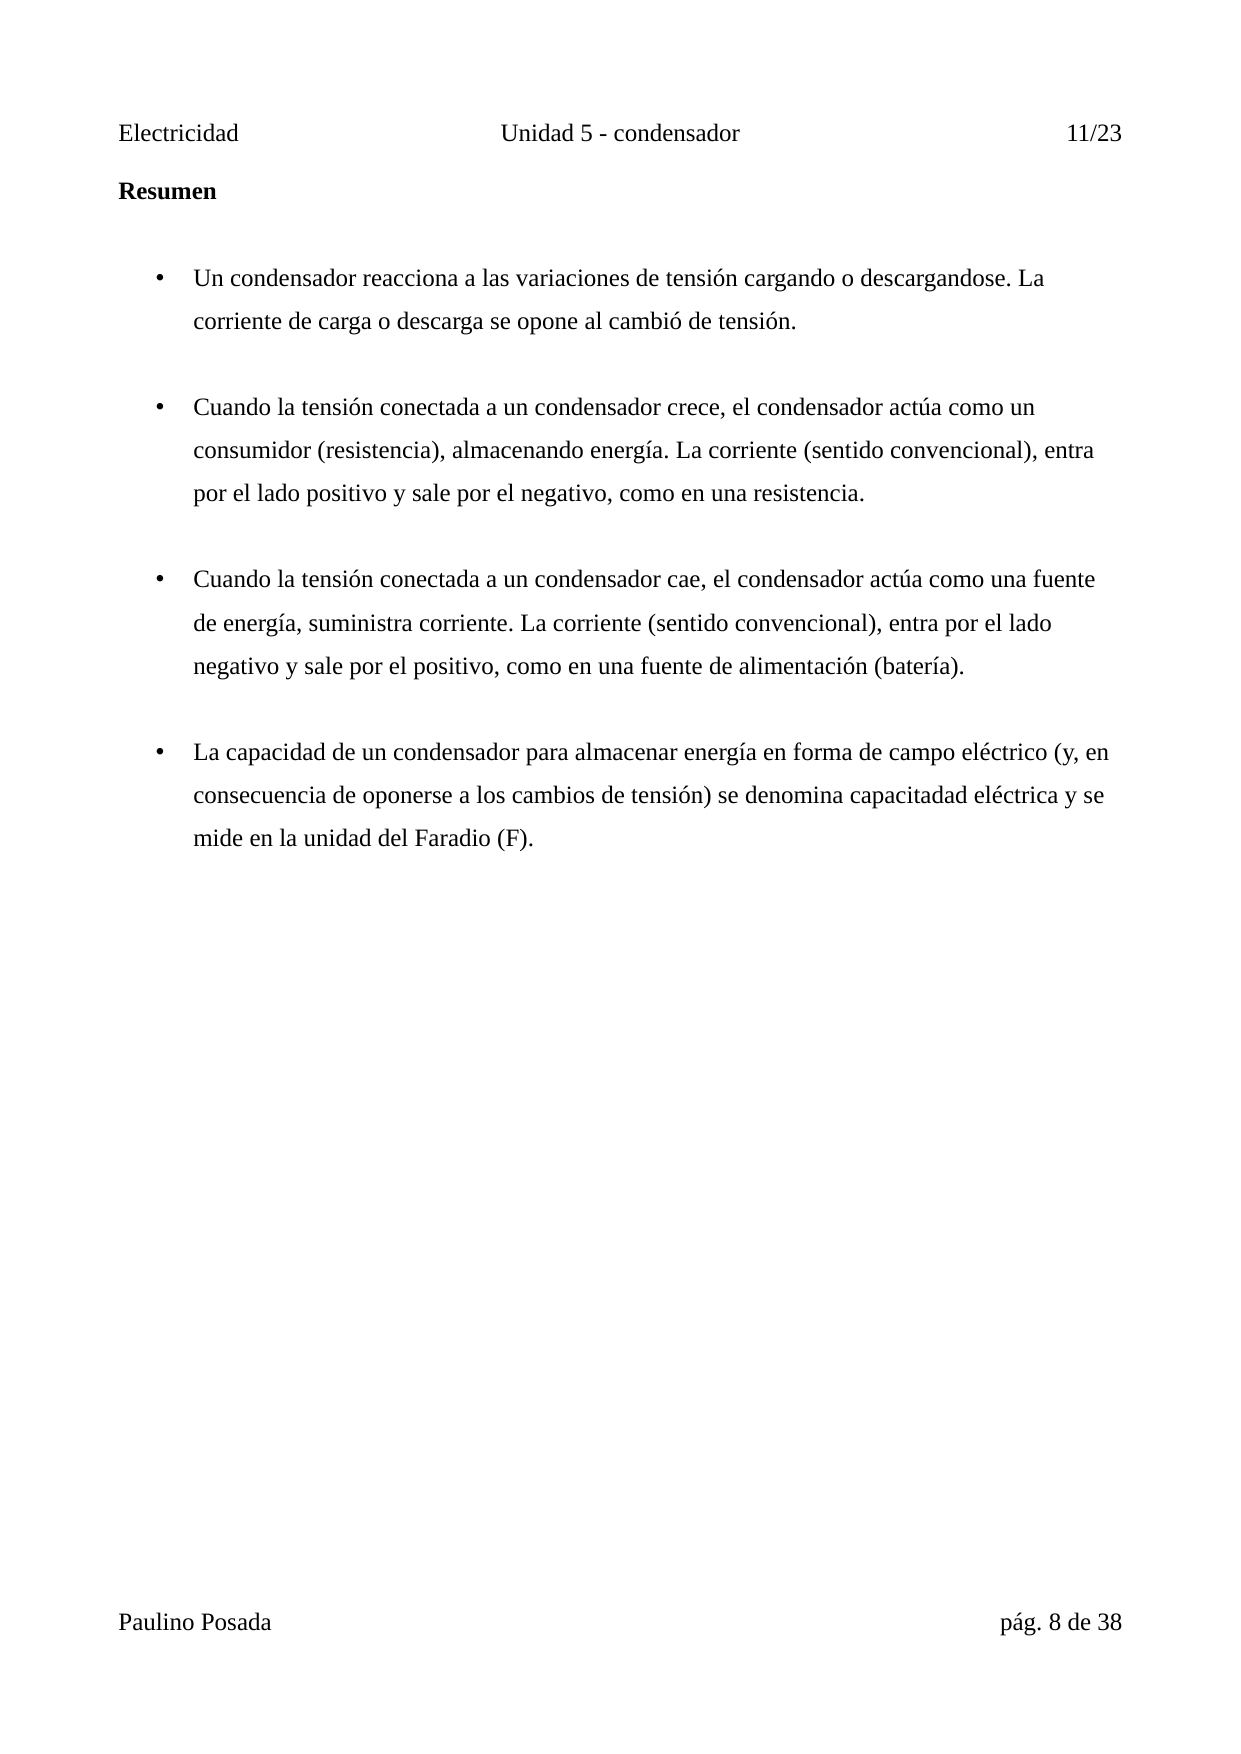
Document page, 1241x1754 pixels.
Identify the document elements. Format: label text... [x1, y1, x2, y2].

list Cuando la tensión conectada a un condensador crece, el condensador actúa como un consumidor (resistencia), almacenando energía. La corriente (sentido convencional), entra por el lado positivo y sale por el negativo, como en una resistencia. [156, 392, 1122, 507]
list La capacidad de un condensador para almacenar energía en forma de campo eléctrico (y, en consecuencia de oponerse a los cambios de tensión) se denomina capacitadad eléctrica y se mide en la unidad del Faradio (F). [156, 737, 1122, 852]
text Resumen [118, 176, 1122, 205]
list Cuando la tensión conectada a un condensador cae, el condensador actúa como una fuente de energía, suministra corriente. La corriente (sentido convencional), entra por el lado negativo y sale por el positivo, como en una fuente de alimentación (batería). [156, 564, 1122, 679]
list Un condensador reacciona a las variaciones de tensión cargando o descargandose. La corriente de carga o descarga se opone al cambió de tensión. [156, 263, 1122, 334]
